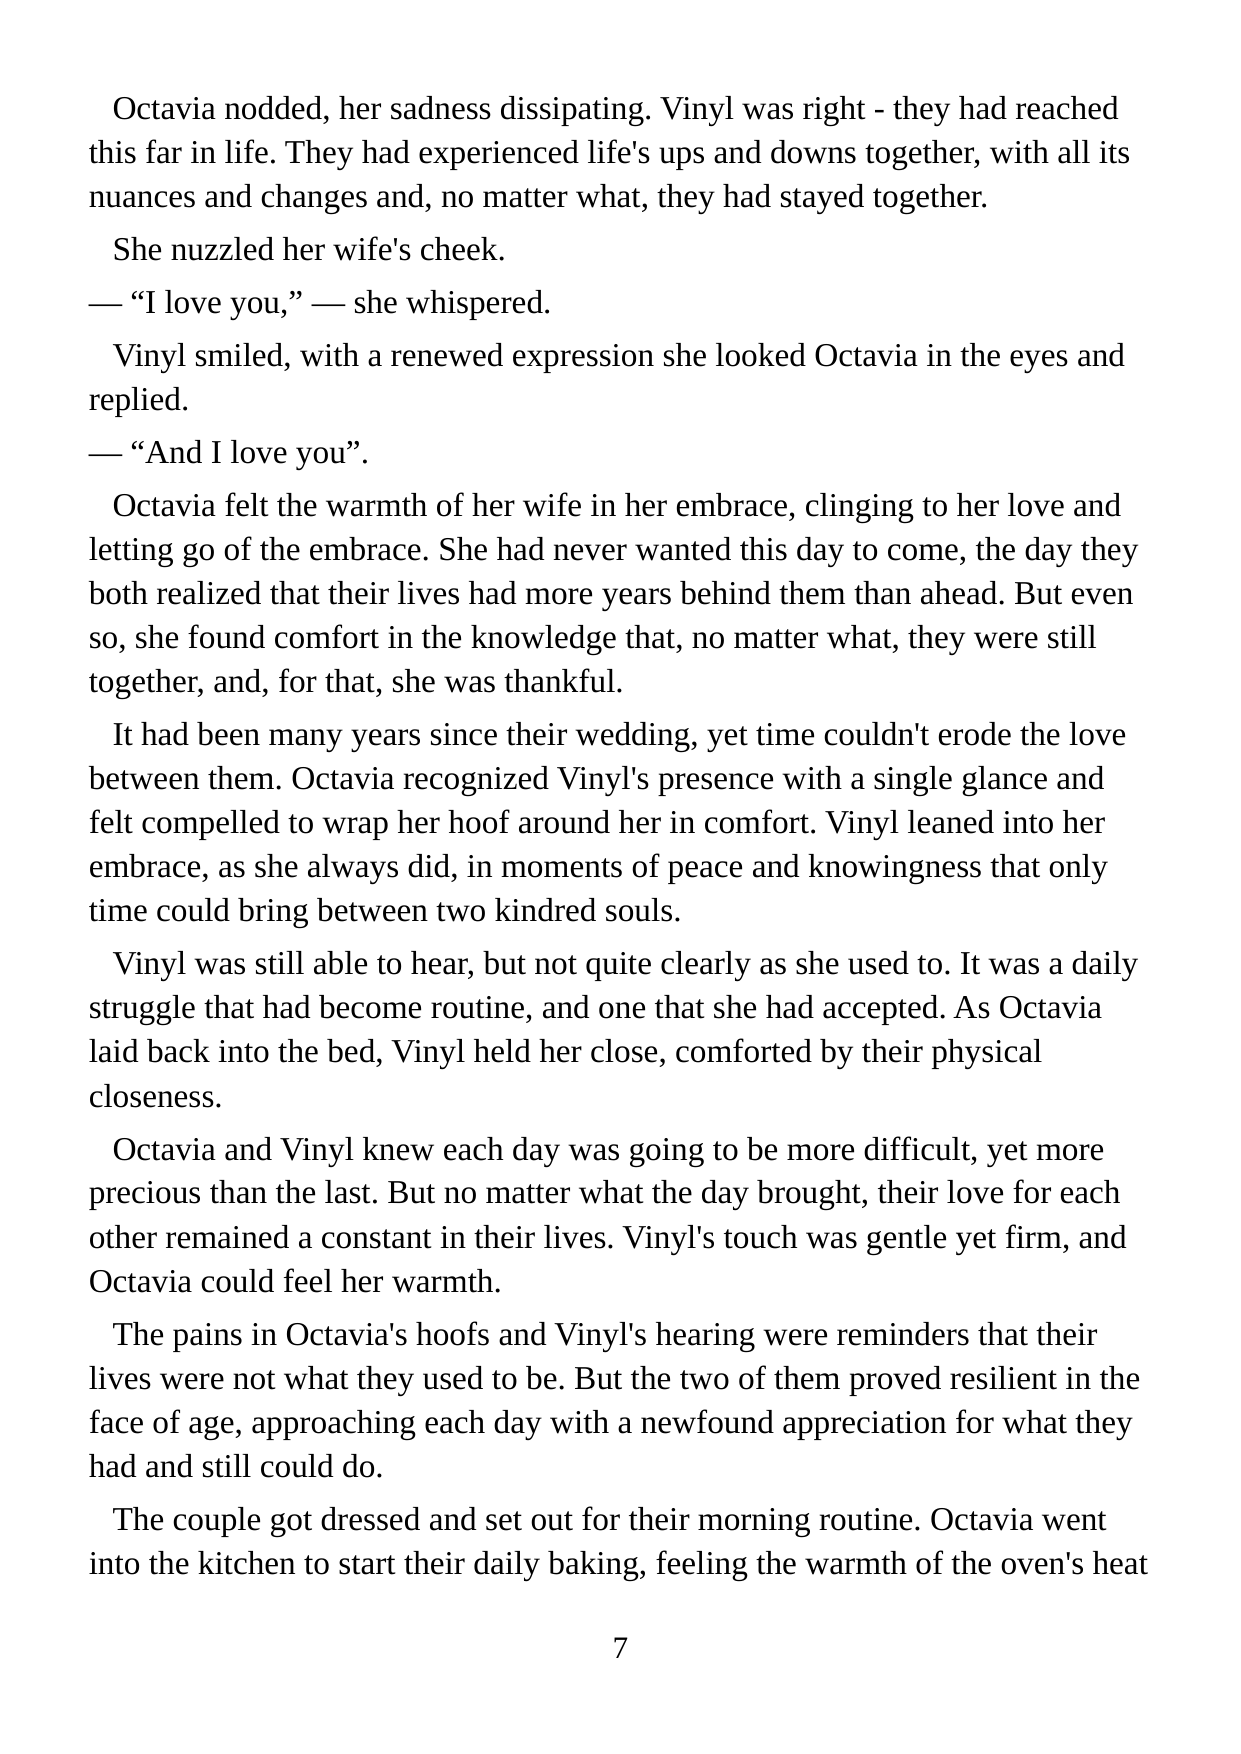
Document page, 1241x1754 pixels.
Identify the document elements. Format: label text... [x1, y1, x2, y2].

text — “And I love you”. [88, 432, 1152, 471]
text Vinyl smiled, with a renewed expression she looked Octavia in the eyes and replied. [88, 335, 1152, 418]
text — “I love you,” — she whispered. [88, 282, 1152, 321]
text The pains in Octavia's hoofs and Vinyl's hearing were reminders that their lives were not what they used to be. But the two of them proved resilient in the face of age, approaching each day with a newfound appreciation for what they had and still could do. [88, 1314, 1152, 1484]
text The couple got dressed and set out for their morning routine. Octavia went into the kitchen to start their daily baking, feeling the warmth of the oven's heat [88, 1499, 1152, 1581]
text Octavia and Vinyl knew each day was going to be more difficult, yet more precious than the last. But no matter what the day brought, their love for each other remained a constant in their lives. Vinyl's touch was gentle yet firm, and Octavia could feel her warmth. [88, 1129, 1152, 1299]
text Vinyl was still able to hear, but not quite clearly as she used to. It was a daily struggle that had become routine, and one that she had accepted. As Octavia laid back into the bed, Vinyl held her close, comforted by their physical closeness. [88, 944, 1152, 1114]
text It had been many years since their wedding, yet time couldn't erode the love between them. Octavia recognized Vinyl's presence with a single glance and felt compelled to wrap her hoof around her in comfort. Vinyl leaned into her embrace, as she always did, in moments of peace and knowingness that only time could bring between two kindred souls. [88, 714, 1152, 929]
text Octavia felt the warmth of her wife in her embrace, clinging to her love and letting go of the embrace. She had never wanted this day to come, the day they both realized that their lives had more years behind them than ahead. But even so, she found comfort in the knowledge that, no matter what, they were still together, and, for that, she was thankful. [88, 485, 1152, 700]
text She nuzzled her wife's cheek. [88, 229, 1152, 268]
text Octavia nodded, her sadness dissipating. Vinyl was right - they had reached this far in life. They had experienced life's ups and downs together, with all its nuances and changes and, no matter what, they had stayed together. [88, 88, 1152, 215]
